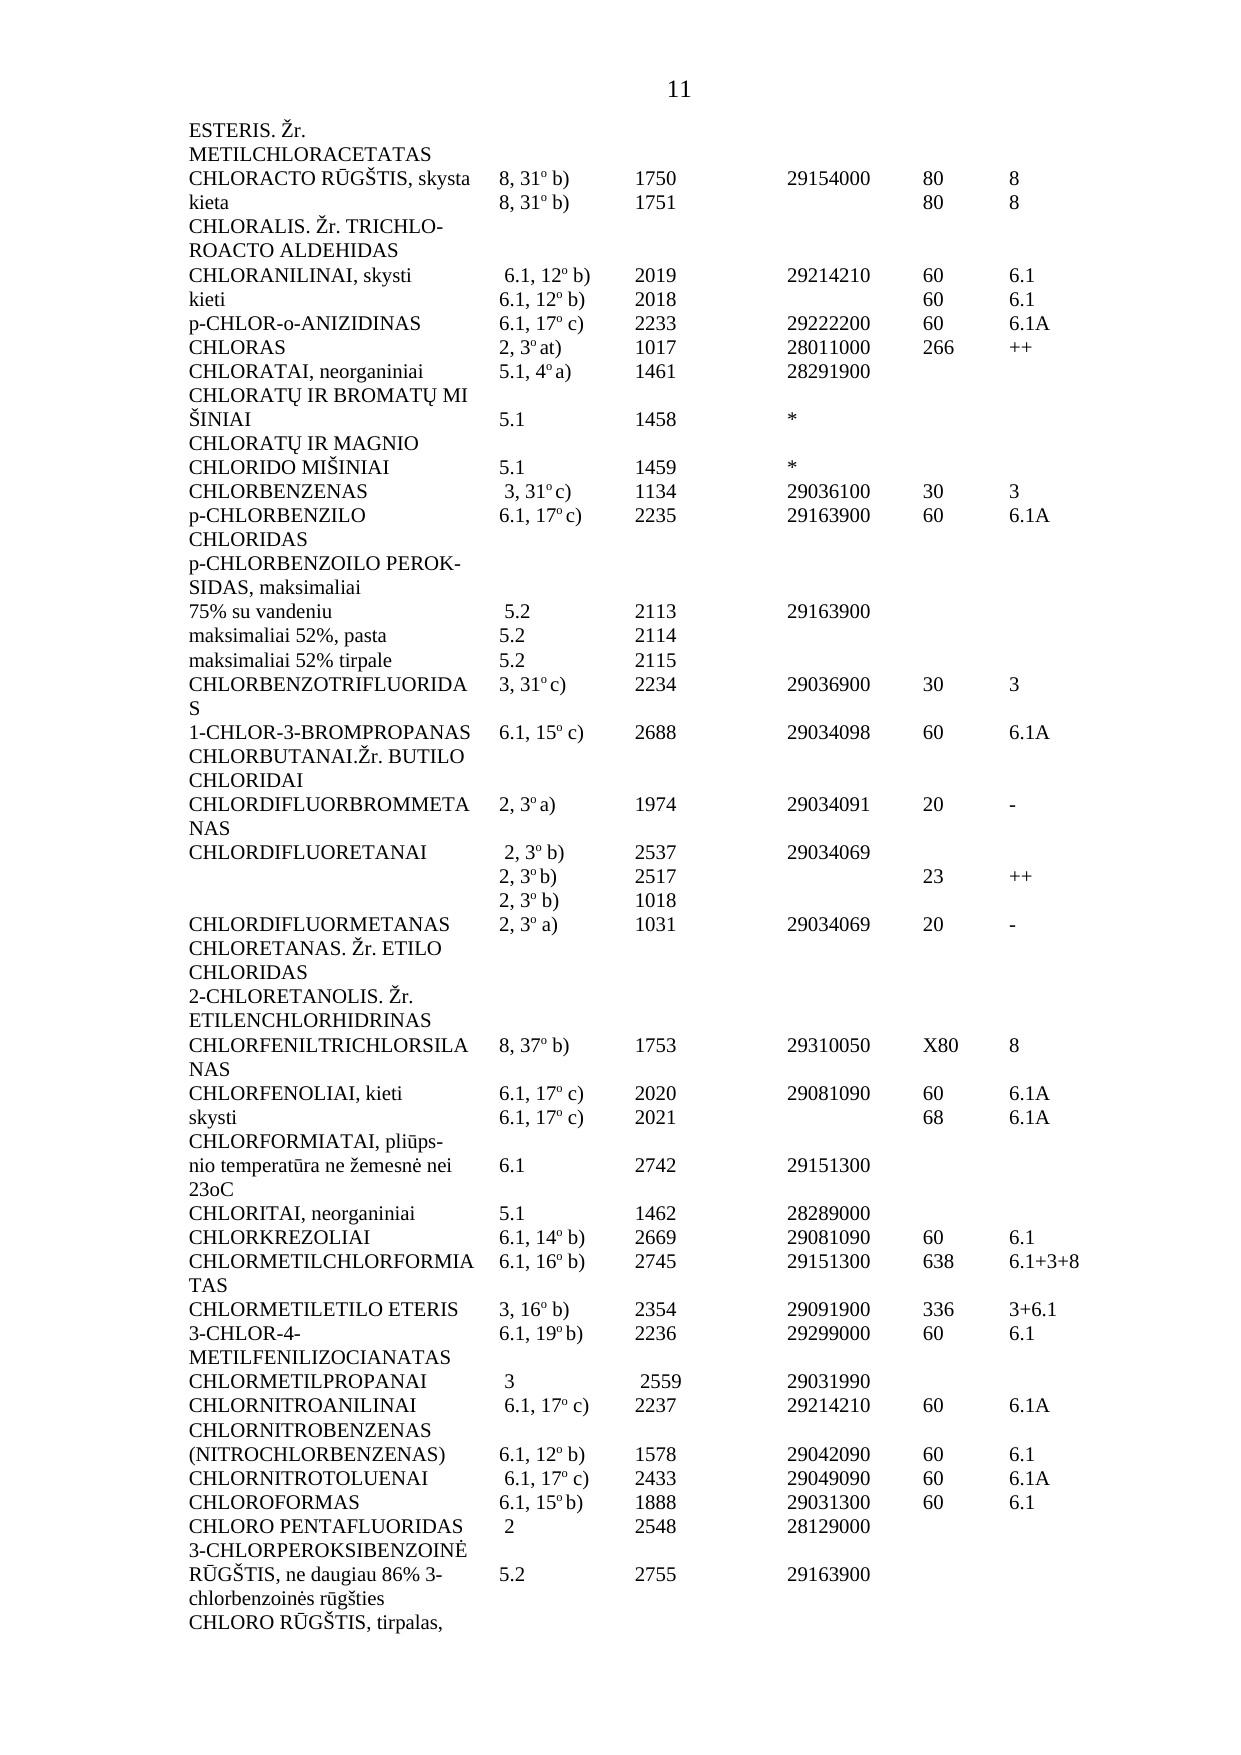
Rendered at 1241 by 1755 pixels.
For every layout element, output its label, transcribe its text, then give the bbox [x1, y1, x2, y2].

table_cell p-CHLORBENZILO CHLORIDAS [177, 503, 488, 551]
table_cell CHLORALIS. Žr. TRICHLO- [177, 214, 488, 238]
table_cell 8 [998, 166, 1114, 190]
table_cell 6.1 [998, 287, 1114, 311]
table_cell [911, 551, 998, 575]
table_cell [1114, 1225, 1181, 1249]
table_cell 6.1, 17o c) [488, 1466, 623, 1490]
table_cell 80 [911, 190, 998, 214]
table_cell 2745 [623, 1249, 776, 1297]
table_cell 6.1, 12o b) [488, 287, 623, 311]
table_cell [776, 984, 911, 1008]
table_cell [998, 599, 1114, 623]
table_cell p-CHLOR-o-ANIZIDINAS [177, 311, 488, 335]
table_cell [911, 431, 998, 455]
table_cell [1114, 190, 1181, 214]
table_cell [911, 624, 998, 647]
table_cell 29031300 [776, 1490, 911, 1514]
table_cell [911, 1418, 998, 1442]
table_cell [776, 190, 911, 214]
table_cell [1114, 1442, 1181, 1466]
table_cell [177, 864, 488, 888]
table_cell [998, 1369, 1114, 1393]
table_cell CHLORDIFLUORMETANAS [177, 912, 488, 936]
table_cell [1114, 479, 1181, 503]
table_cell [1114, 1369, 1181, 1393]
table_cell 29036900 [776, 672, 911, 720]
table_cell 6.1 [998, 1225, 1114, 1249]
table_cell [911, 984, 998, 1008]
table_cell 29163900 [776, 599, 911, 623]
table_cell 68 [911, 1105, 998, 1129]
table_cell 1462 [623, 1201, 776, 1225]
table_cell ++ [998, 335, 1114, 359]
table_cell [998, 1009, 1114, 1032]
table_cell 20 [911, 792, 998, 840]
table_cell 60 [911, 1490, 998, 1514]
table_cell [998, 1129, 1114, 1153]
table_cell 23 [911, 864, 998, 888]
table_cell - [998, 912, 1114, 936]
table_cell [623, 383, 776, 407]
table_cell 29081090 [776, 1225, 911, 1249]
table_cell 2115 [623, 648, 776, 672]
table_cell 2234 [623, 672, 776, 720]
table_cell [488, 551, 623, 575]
table_cell 60 [911, 1466, 998, 1490]
table_cell 29310050 [776, 1033, 911, 1081]
table_cell CHLORFENOLIAI, kieti [177, 1081, 488, 1105]
table_cell 5.1 [488, 1201, 623, 1225]
table_cell [911, 1610, 998, 1634]
table_cell 2433 [623, 1466, 776, 1490]
table_cell 2114 [623, 624, 776, 647]
table_cell 6.1 [488, 1153, 623, 1201]
table_cell * [776, 407, 911, 431]
table_cell [776, 768, 911, 792]
table_cell [911, 455, 998, 479]
table_cell [911, 840, 998, 864]
table_cell kieti [177, 287, 488, 311]
table_cell [177, 888, 488, 912]
table_cell 2, 3o at) [488, 335, 623, 359]
table_cell [911, 648, 998, 672]
table_cell CHLORFENILTRICHLORSILANAS [177, 1033, 488, 1081]
table_cell [911, 888, 998, 912]
table_cell 6.1A [998, 1081, 1114, 1105]
table_cell [1114, 1033, 1181, 1081]
table_cell [1114, 1562, 1181, 1610]
table_cell [776, 1105, 911, 1129]
table_cell [623, 960, 776, 984]
table_cell 2354 [623, 1297, 776, 1321]
table_cell [1114, 142, 1181, 166]
table_cell [1114, 984, 1181, 1008]
table_cell [776, 239, 911, 262]
table_cell 2021 [623, 1105, 776, 1129]
table_cell [998, 960, 1114, 984]
table_cell 6.1, 14o b) [488, 1225, 623, 1249]
table_cell [1114, 1153, 1181, 1201]
table_cell 29049090 [776, 1466, 911, 1490]
table_cell 29034098 [776, 720, 911, 744]
table_cell 2548 [623, 1514, 776, 1538]
table_cell [998, 431, 1114, 455]
table_cell nio temperatūra ne žemesnė nei 23oC [177, 1153, 488, 1201]
table_cell [776, 744, 911, 768]
table_cell [623, 214, 776, 238]
table_cell CHLORNITROTOLUENAI [177, 1466, 488, 1490]
table_cell 80 [911, 166, 998, 190]
table_cell 28129000 [776, 1514, 911, 1538]
table_cell 2755 [623, 1562, 776, 1610]
table_cell 60 [911, 1394, 998, 1417]
table_cell [776, 864, 911, 888]
table_cell [998, 1514, 1114, 1538]
table_cell [911, 1009, 998, 1032]
table_cell 2, 3o a) [488, 792, 623, 840]
table_cell [998, 1562, 1114, 1610]
table_cell [1114, 599, 1181, 623]
table_cell 1459 [623, 455, 776, 479]
table_cell CHLORFORMIATAI, pliūps- [177, 1129, 488, 1153]
table_cell 29034069 [776, 912, 911, 936]
table_cell 6.1, 17o c) [488, 311, 623, 335]
table_cell ŠINIAI [177, 407, 488, 431]
table_cell 6.1, 17o c) [488, 503, 623, 551]
table_cell [1114, 936, 1181, 960]
table_cell METILCHLORACETATAS [177, 142, 488, 166]
table_cell CHLORATŲ IR BROMATŲ MI [177, 383, 488, 407]
table_cell [1114, 431, 1181, 455]
table_cell 6.1, 12o b) [488, 263, 623, 287]
table_cell [998, 359, 1114, 383]
table_cell [911, 936, 998, 960]
table_cell [1114, 648, 1181, 672]
table_cell 29042090 [776, 1442, 911, 1466]
table_cell [488, 1129, 623, 1153]
table_cell [1114, 912, 1181, 936]
table_cell 8 [998, 1033, 1114, 1081]
table_cell [1114, 720, 1181, 744]
table_cell 1134 [623, 479, 776, 503]
table_cell CHLORKREZOLIAI [177, 1225, 488, 1249]
table_cell [623, 142, 776, 166]
table_cell [998, 648, 1114, 672]
table_cell 5.2 [488, 599, 623, 623]
table_cell 8 [998, 190, 1114, 214]
table_cell [488, 239, 623, 262]
table_cell 30 [911, 479, 998, 503]
table_cell 1888 [623, 1490, 776, 1514]
table_cell CHLORNITROANILINAI [177, 1394, 488, 1417]
table_cell RŪGŠTIS, ne daugiau 86% 3-chlorbenzoinės rūgšties [177, 1562, 488, 1610]
table_cell 6.1+3+8 [998, 1249, 1114, 1297]
table_cell [998, 214, 1114, 238]
table_cell 29031990 [776, 1369, 911, 1393]
table_cell 75% su vandeniu [177, 599, 488, 623]
table_cell CHLORIDAI [177, 768, 488, 792]
table_cell [776, 960, 911, 984]
table_cell [1114, 1129, 1181, 1153]
table_cell 8, 37o b) [488, 1033, 623, 1081]
table_cell [1114, 792, 1181, 840]
table_cell 29081090 [776, 1081, 911, 1105]
table_cell 3, 31o c) [488, 672, 623, 720]
table_cell [911, 1538, 998, 1562]
table_cell [998, 624, 1114, 647]
table_cell [776, 1009, 911, 1032]
table_cell [776, 1418, 911, 1442]
table_cell 6.1, 17o c) [488, 1105, 623, 1129]
table_cell [911, 383, 998, 407]
table_cell 5.2 [488, 624, 623, 647]
table_cell CHLORMETILETILO ETERIS [177, 1297, 488, 1321]
table_cell 6.1 [998, 1442, 1114, 1466]
table_cell 29163900 [776, 1562, 911, 1610]
table_cell [488, 575, 623, 599]
table_cell [1114, 1009, 1181, 1032]
table_cell 3 [998, 479, 1114, 503]
table_cell [1114, 1081, 1181, 1105]
table_cell [776, 1538, 911, 1562]
table_cell 1017 [623, 335, 776, 359]
table_cell 1461 [623, 359, 776, 383]
table_cell [1114, 503, 1181, 551]
table_cell [1114, 840, 1181, 864]
table_cell 266 [911, 335, 998, 359]
table_cell [488, 1538, 623, 1562]
table_cell [998, 744, 1114, 768]
table_cell [911, 960, 998, 984]
table_cell [776, 118, 911, 142]
table_cell [623, 744, 776, 768]
table_cell CHLORNITROBENZENAS [177, 1418, 488, 1442]
table_cell 1753 [623, 1033, 776, 1081]
table_cell [776, 431, 911, 455]
table_cell 60 [911, 720, 998, 744]
table_cell 3 [998, 672, 1114, 720]
table_cell CHLORACTO RŪGŠTIS, skysta [177, 166, 488, 190]
table_cell ETILENCHLORHIDRINAS [177, 1009, 488, 1032]
table_cell [488, 431, 623, 455]
table_cell CHLORIDO MIŠINIAI [177, 455, 488, 479]
table_cell CHLORBENZENAS [177, 479, 488, 503]
table_cell CHLORATAI, neorganiniai [177, 359, 488, 383]
table_cell CHLORAS [177, 335, 488, 359]
table_cell [1114, 118, 1181, 142]
table_cell 2-CHLORETANOLIS. Žr. [177, 984, 488, 1008]
table_cell [911, 1153, 998, 1201]
table_cell 29151300 [776, 1249, 911, 1297]
table_cell 2019 [623, 263, 776, 287]
table_cell [998, 575, 1114, 599]
table_cell 60 [911, 1225, 998, 1249]
table_cell 2, 3o b) [488, 888, 623, 912]
table_cell [998, 768, 1114, 792]
table_cell [911, 1201, 998, 1225]
table_cell CHLORDIFLUORETANAI [177, 840, 488, 864]
table_cell [1114, 768, 1181, 792]
table_cell 60 [911, 503, 998, 551]
table_cell 5.1 [488, 455, 623, 479]
table_cell 5.1 [488, 407, 623, 431]
table_cell 2235 [623, 503, 776, 551]
table_cell 1750 [623, 166, 776, 190]
table_cell 5.2 [488, 648, 623, 672]
table_cell [623, 1538, 776, 1562]
table_cell 29214210 [776, 1394, 911, 1417]
table_cell [911, 239, 998, 262]
table_cell [488, 1418, 623, 1442]
table_cell 29091900 [776, 1297, 911, 1321]
table_cell 28291900 [776, 359, 911, 383]
table_cell - [998, 792, 1114, 840]
table_cell [488, 744, 623, 768]
table_cell [623, 768, 776, 792]
table_cell 6.1 [998, 263, 1114, 287]
table_cell 2236 [623, 1321, 776, 1369]
table_cell 29034069 [776, 840, 911, 864]
table_cell [1114, 744, 1181, 768]
table_cell [998, 936, 1114, 960]
table_cell 2113 [623, 599, 776, 623]
table_cell [1114, 1297, 1181, 1321]
table_cell [998, 984, 1114, 1008]
table_cell [776, 214, 911, 238]
table_cell [1114, 1490, 1181, 1514]
table_cell [911, 118, 998, 142]
table_cell [1114, 1466, 1181, 1490]
table_cell 6.1, 19o b) [488, 1321, 623, 1369]
table_cell [623, 1129, 776, 1153]
table_cell [998, 1201, 1114, 1225]
table_cell [998, 118, 1114, 142]
table_cell 3-CHLORPEROKSIBENZOINĖ [177, 1538, 488, 1562]
table_cell 1031 [623, 912, 776, 936]
table_cell [1114, 624, 1181, 647]
table_cell 29151300 [776, 1153, 911, 1201]
table_cell CHLORETANAS. Žr. ETILO [177, 936, 488, 960]
table_cell [623, 1009, 776, 1032]
table_cell CHLORO PENTAFLUORIDAS [177, 1514, 488, 1538]
table_cell 60 [911, 287, 998, 311]
table_cell [488, 936, 623, 960]
table_cell [998, 1418, 1114, 1442]
table_cell 2020 [623, 1081, 776, 1105]
table_cell CHLORDIFLUORBROMMETANAS [177, 792, 488, 840]
table_cell [1114, 1538, 1181, 1562]
table_cell [911, 1514, 998, 1538]
table_cell [911, 407, 998, 431]
table_cell 28011000 [776, 335, 911, 359]
table_cell 8, 31o b) [488, 190, 623, 214]
table_cell 1018 [623, 888, 776, 912]
table_cell CHLORBUTANAI.Žr. BUTILO [177, 744, 488, 768]
table_cell [776, 551, 911, 575]
table_cell 3, 16o b) [488, 1297, 623, 1321]
table_cell [998, 407, 1114, 431]
table_cell 60 [911, 1081, 998, 1105]
table_cell 1751 [623, 190, 776, 214]
table_cell [488, 142, 623, 166]
table_cell [776, 575, 911, 599]
table_cell SIDAS, maksimaliai [177, 575, 488, 599]
table_cell 2, 3o b) [488, 840, 623, 864]
table_cell (NITROCHLORBENZENAS) [177, 1442, 488, 1466]
table_cell [998, 888, 1114, 912]
table_cell [1114, 335, 1181, 359]
table_cell 6.1, 17o c) [488, 1081, 623, 1105]
table_cell 6.1, 16o b) [488, 1249, 623, 1297]
table_cell 2559 [623, 1369, 776, 1393]
table_cell [911, 1369, 998, 1393]
table_cell 2537 [623, 840, 776, 864]
table_cell X80 [911, 1033, 998, 1081]
table_cell [623, 239, 776, 262]
table_cell 6.1A [998, 720, 1114, 744]
table_cell [1114, 455, 1181, 479]
table_cell [1114, 407, 1181, 431]
table_cell [998, 1153, 1114, 1201]
table_cell [776, 1129, 911, 1153]
table_cell [1114, 214, 1181, 238]
table_cell 3-CHLOR-4-METILFENILIZOCIANATAS [177, 1321, 488, 1369]
table_cell 2237 [623, 1394, 776, 1417]
table_cell 336 [911, 1297, 998, 1321]
table_cell [998, 840, 1114, 864]
table_cell [1114, 575, 1181, 599]
table_cell [1114, 1201, 1181, 1225]
table_cell [911, 359, 998, 383]
table_cell [911, 142, 998, 166]
table_cell [488, 214, 623, 238]
table_cell [911, 1129, 998, 1153]
table_cell 2742 [623, 1153, 776, 1201]
table_cell [488, 383, 623, 407]
table_cell [911, 744, 998, 768]
table_cell [776, 142, 911, 166]
table_cell 6.1, 15o c) [488, 720, 623, 744]
table_cell 2, 3o b) [488, 864, 623, 888]
table_cell CHLORMETILPROPANAI [177, 1369, 488, 1393]
table_cell [776, 936, 911, 960]
table_cell 29034091 [776, 792, 911, 840]
table_cell [776, 624, 911, 647]
table_cell 6.1, 15o b) [488, 1490, 623, 1514]
table_cell CHLORATŲ IR MAGNIO [177, 431, 488, 455]
table_cell 6.1A [998, 1466, 1114, 1490]
table_cell 6.1A [998, 503, 1114, 551]
table_cell ++ [998, 864, 1114, 888]
table_cell [488, 768, 623, 792]
table_cell kieta [177, 190, 488, 214]
table_cell CHLOROFORMAS [177, 1490, 488, 1514]
table_cell CHLORMETILCHLORFORMIATAS [177, 1249, 488, 1297]
table_cell [1114, 1321, 1181, 1369]
table_cell [488, 118, 623, 142]
table_cell 8, 31o b) [488, 166, 623, 190]
table_cell 6.1, 12o b) [488, 1442, 623, 1466]
table_cell ROACTO ALDEHIDAS [177, 239, 488, 262]
table_cell 2669 [623, 1225, 776, 1249]
table_cell 29163900 [776, 503, 911, 551]
table_cell CHLORITAI, neorganiniai [177, 1201, 488, 1225]
table_cell [911, 768, 998, 792]
table_cell * [776, 455, 911, 479]
table_cell [623, 1610, 776, 1634]
table_cell [998, 142, 1114, 166]
table_cell [623, 984, 776, 1008]
table_cell [776, 383, 911, 407]
table_cell 60 [911, 263, 998, 287]
table_cell 29214210 [776, 263, 911, 287]
table_cell [998, 1610, 1114, 1634]
table_cell ESTERIS. Žr. [177, 118, 488, 142]
table_cell [1114, 888, 1181, 912]
table_cell [911, 575, 998, 599]
table_cell [488, 1610, 623, 1634]
table_cell [776, 888, 911, 912]
table_cell [623, 431, 776, 455]
table_cell [998, 239, 1114, 262]
table_cell 29036100 [776, 479, 911, 503]
table_cell [623, 1418, 776, 1442]
table_cell [1114, 1394, 1181, 1417]
table_cell 30 [911, 672, 998, 720]
table_cell 60 [911, 1442, 998, 1466]
table_cell 2688 [623, 720, 776, 744]
table_cell [1114, 287, 1181, 311]
table_cell skysti [177, 1105, 488, 1129]
table_cell 2 [488, 1514, 623, 1538]
table_cell CHLORIDAS [177, 960, 488, 984]
table_cell [1114, 1514, 1181, 1538]
table_cell [1114, 1249, 1181, 1297]
table_cell CHLORANILINAI, skysti [177, 263, 488, 287]
table_cell 3+6.1 [998, 1297, 1114, 1321]
table_cell 29154000 [776, 166, 911, 190]
table_cell [488, 960, 623, 984]
table_cell 1458 [623, 407, 776, 431]
table_cell 60 [911, 1321, 998, 1369]
table_cell [623, 118, 776, 142]
table_cell [776, 648, 911, 672]
table_cell 2, 3o a) [488, 912, 623, 936]
table_cell 29299000 [776, 1321, 911, 1369]
table_cell [998, 383, 1114, 407]
table_cell [911, 214, 998, 238]
table_cell [1114, 311, 1181, 335]
table_cell [1114, 672, 1181, 720]
table_cell [1114, 359, 1181, 383]
table_cell [623, 936, 776, 960]
table_cell 5.2 [488, 1562, 623, 1610]
table_cell [1114, 1418, 1181, 1442]
table_cell 6.1 [998, 1321, 1114, 1369]
table_cell 3 [488, 1369, 623, 1393]
table_cell [998, 1538, 1114, 1562]
table_cell [623, 551, 776, 575]
table_cell [776, 1610, 911, 1634]
table_cell [911, 599, 998, 623]
table_cell p-CHLORBENZOILO PEROK- [177, 551, 488, 575]
table_cell 1578 [623, 1442, 776, 1466]
table_cell [1114, 1105, 1181, 1129]
table_cell [1114, 960, 1181, 984]
table_cell CHLORO RŪGŠTIS, tirpalas, [177, 1610, 488, 1634]
table_cell [776, 287, 911, 311]
table_cell [911, 1562, 998, 1610]
table_cell [1114, 551, 1181, 575]
table_cell 2018 [623, 287, 776, 311]
table_cell [998, 551, 1114, 575]
table_cell 1-CHLOR-3-BROMPROPANAS [177, 720, 488, 744]
table_cell 1974 [623, 792, 776, 840]
table_cell 28289000 [776, 1201, 911, 1225]
table_cell 5.1, 4o a) [488, 359, 623, 383]
table_cell 6.1A [998, 1105, 1114, 1129]
table_cell [488, 984, 623, 1008]
table_cell [1114, 239, 1181, 262]
table_cell [1114, 1610, 1181, 1634]
table_cell 6.1, 17o c) [488, 1394, 623, 1417]
table_cell 638 [911, 1249, 998, 1297]
table_cell maksimaliai 52%, pasta [177, 624, 488, 647]
table_cell [1114, 263, 1181, 287]
table_cell 3, 31o c) [488, 479, 623, 503]
table_cell [998, 455, 1114, 479]
table_cell 29222200 [776, 311, 911, 335]
table_cell [1114, 166, 1181, 190]
table_cell [488, 1009, 623, 1032]
table_cell 6.1A [998, 311, 1114, 335]
table_cell 20 [911, 912, 998, 936]
table_cell 6.1A [998, 1394, 1114, 1417]
table_cell [1114, 864, 1181, 888]
table_cell CHLORBENZOTRIFLUORIDAS [177, 672, 488, 720]
table_cell maksimaliai 52% tirpale [177, 648, 488, 672]
table_cell 2517 [623, 864, 776, 888]
table_cell 6.1 [998, 1490, 1114, 1514]
table_cell [623, 575, 776, 599]
table_cell [1114, 383, 1181, 407]
table_cell 60 [911, 311, 998, 335]
table_cell 2233 [623, 311, 776, 335]
